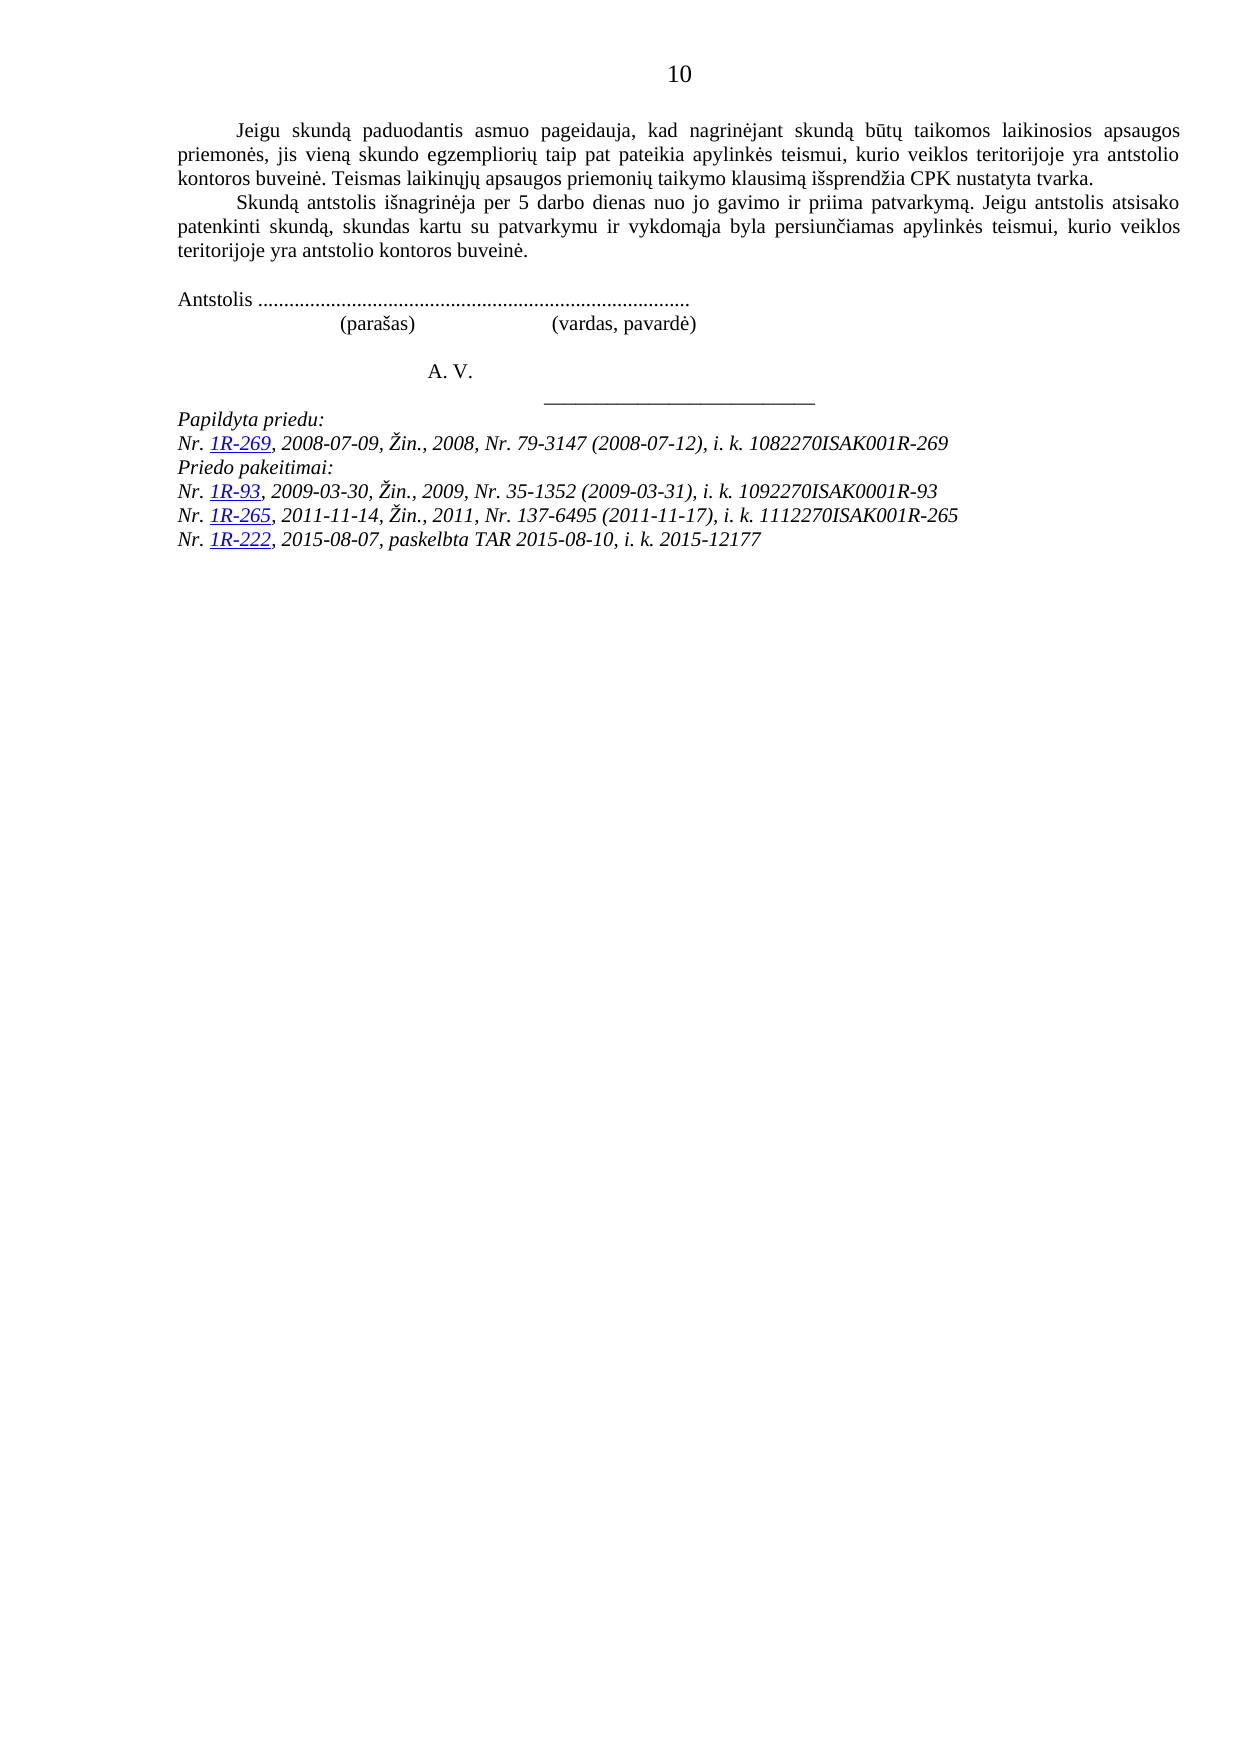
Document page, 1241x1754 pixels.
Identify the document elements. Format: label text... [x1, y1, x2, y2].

text Nr. 1R-222, 2015-08-07, paskelbta TAR 2015-08-10, i. k. 2015-12177 [177, 527, 1181, 551]
text Nr. 1R-265, 2011-11-14, Žin., 2011, Nr. 137-6495 (2011-11-17), i. k. 1112270ISAK001R-265 [177, 503, 1181, 527]
text Nr. 1R-269, 2008-07-09, Žin., 2008, Nr. 79-3147 (2008-07-12), i. k. 1082270ISAK001R-269 [177, 431, 1181, 455]
text A. V. [427, 359, 1181, 383]
text Jeigu skundą paduodantis asmuo pageidauja, kad nagrinėjant skundą būtų taikomos laikinosios apsaugos priemonės, jis vieną skundo egzempliorių taip pat pateikia apylinkės teismui, kurio veiklos teritorijoje yra antstolio kontoros buveinė. Teismas laikinųjų apsaugos priemonių taikymo klausimą išsprendžia CPK nustatyta tvarka. [177, 118, 1181, 190]
text Antstolis ................................................................................... [177, 287, 1181, 311]
text Papildyta priedu: [177, 407, 1181, 431]
text Skundą antstolis išnagrinėja per 5 darbo dienas nuo jo gavimo ir priima patvarkymą. Jeigu antstolis atsisako patenkinti skundą, skundas kartu su patvarkymu ir vykdomąja byla persiunčiamas apylinkės teismui, kurio veiklos teritorijoje yra antstolio kontoros buveinė. [177, 190, 1181, 262]
text (parašas) (vardas, pavardė) [340, 311, 1181, 335]
text __________________________ [177, 383, 1181, 407]
text Nr. 1R-93, 2009-03-30, Žin., 2009, Nr. 35-1352 (2009-03-31), i. k. 1092270ISAK0001R-93 [177, 479, 1181, 503]
text Priedo pakeitimai: [177, 455, 1181, 479]
